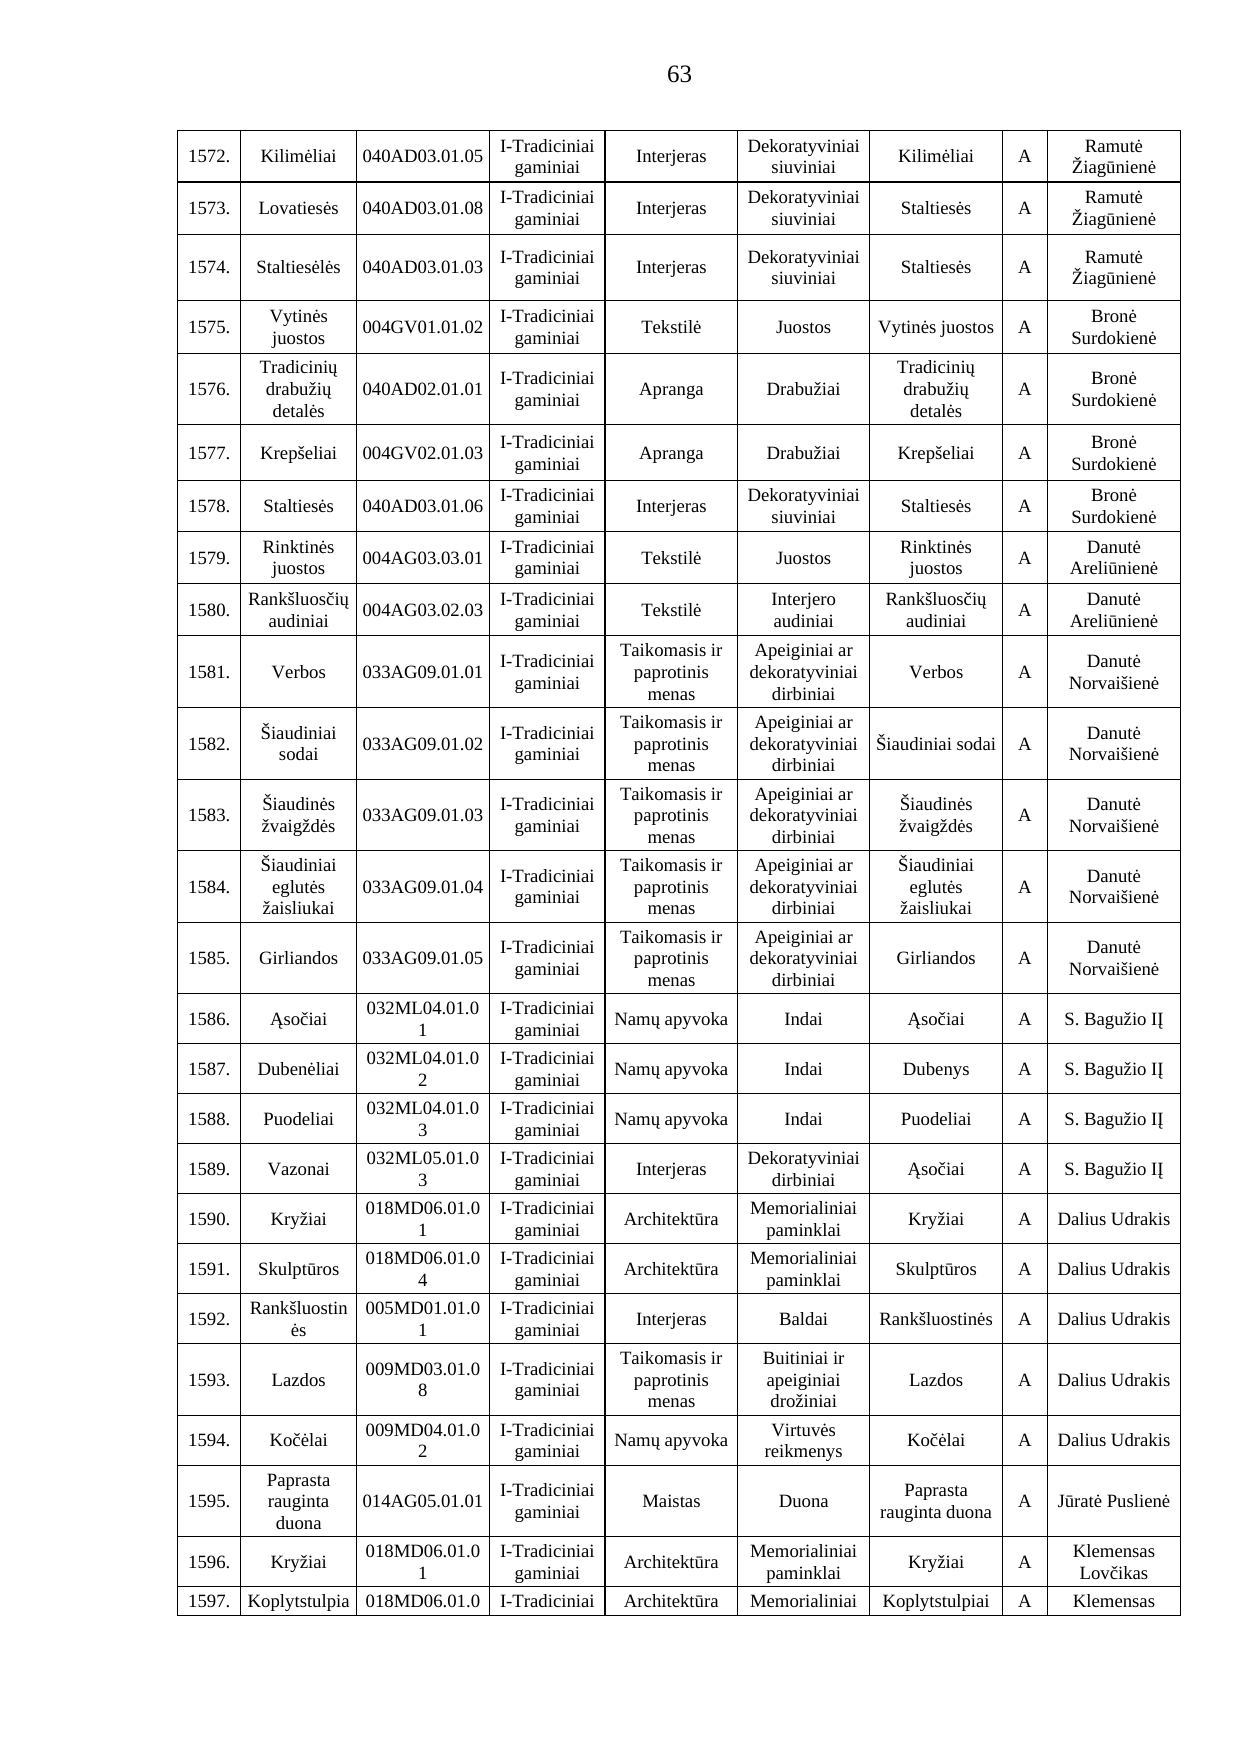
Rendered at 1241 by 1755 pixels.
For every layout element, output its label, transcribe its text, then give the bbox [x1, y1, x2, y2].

table_cell Paprasta rauginta duona [870, 1466, 1002, 1536]
table_cell 1576. [178, 354, 240, 424]
table_cell I-Tradiciniai gaminiai [490, 1344, 604, 1415]
table_cell 040AD03.01.03 [357, 235, 489, 300]
table_cell 1573. [178, 183, 240, 233]
table_cell Kryžiai [870, 1194, 1002, 1243]
table_cell Bronė Surdokienė [1048, 481, 1180, 531]
table_cell Ąsočiai [870, 1144, 1002, 1193]
table_cell I-Tradiciniai gaminiai [490, 994, 604, 1043]
table_cell Ramutė Žiagūnienė [1048, 235, 1180, 300]
table_cell Lazdos [241, 1344, 356, 1415]
table_cell I-Tradiciniai gaminiai [490, 1466, 604, 1536]
table_cell 1584. [178, 851, 240, 922]
table_cell I-Tradiciniai [490, 1587, 604, 1615]
table_cell 040AD03.01.05 [357, 131, 489, 181]
table_cell I-Tradiciniai gaminiai [490, 1537, 604, 1586]
table_cell Staltiesės [870, 481, 1002, 531]
table_cell 1590. [178, 1194, 240, 1243]
table_cell 004AG03.02.03 [357, 584, 489, 635]
table_cell 018MD06.01.01 [357, 1194, 489, 1243]
table_cell I-Tradiciniai gaminiai [490, 923, 604, 993]
table_cell I-Tradiciniai gaminiai [490, 1194, 604, 1243]
table_cell 032ML04.01.03 [357, 1094, 489, 1143]
table_cell Kočėlai [870, 1416, 1002, 1465]
table_cell I-Tradiciniai gaminiai [490, 1144, 604, 1193]
table_cell Interjeras [606, 1144, 737, 1193]
table_cell A [1003, 131, 1047, 181]
table_cell Dubenėliai [241, 1044, 356, 1093]
table_cell Girliandos [870, 923, 1002, 993]
table_cell Puodeliai [241, 1094, 356, 1143]
table_cell 040AD02.01.01 [357, 354, 489, 424]
table_cell Bronė Surdokienė [1048, 425, 1180, 480]
table_cell 032ML04.01.02 [357, 1044, 489, 1093]
table_cell Juostos [738, 532, 869, 583]
table_cell 1595. [178, 1466, 240, 1536]
table_cell Staltiesės [870, 235, 1002, 300]
table_cell 018MD06.01.01 [357, 1537, 489, 1586]
table_cell I-Tradiciniai gaminiai [490, 780, 604, 850]
table_cell Apeiginiai ar dekoratyviniai dirbiniai [738, 780, 869, 850]
table_cell 005MD01.01.01 [357, 1294, 489, 1343]
table_cell Danutė Norvaišienė [1048, 636, 1180, 707]
table_cell Indai [738, 1044, 869, 1093]
table_cell Taikomasis ir paprotinis menas [606, 780, 737, 850]
table_cell Dalius Udrakis [1048, 1416, 1180, 1465]
table_cell A [1003, 1416, 1047, 1465]
table_cell Danutė Norvaišienė [1048, 708, 1180, 778]
table_cell Indai [738, 1094, 869, 1143]
table_cell Verbos [241, 636, 356, 707]
table_cell I-Tradiciniai gaminiai [490, 584, 604, 635]
table_cell Kočėlai [241, 1416, 356, 1465]
table_cell Tradicinių drabužių detalės [241, 354, 356, 424]
table_cell Taikomasis ir paprotinis menas [606, 851, 737, 922]
table_cell Koplytstulpiai [870, 1587, 1002, 1615]
table_cell Interjeras [606, 183, 737, 233]
table_cell I-Tradiciniai gaminiai [490, 851, 604, 922]
table_cell 004GV01.01.02 [357, 301, 489, 352]
table_cell 1594. [178, 1416, 240, 1465]
table_cell A [1003, 1244, 1047, 1293]
table_cell Skulptūros [870, 1244, 1002, 1293]
table_cell Dekoratyviniai siuviniai [738, 235, 869, 300]
table_cell Ąsočiai [241, 994, 356, 1043]
table_cell Paprasta rauginta duona [241, 1466, 356, 1536]
table_cell Interjeras [606, 235, 737, 300]
table_cell Kilimėliai [870, 131, 1002, 181]
table_cell Drabužiai [738, 425, 869, 480]
table_cell Ramutė Žiagūnienė [1048, 183, 1180, 233]
table_cell Šiaudiniai sodai [241, 708, 356, 778]
table_cell Krepšeliai [241, 425, 356, 480]
table_cell 032ML04.01.01 [357, 994, 489, 1043]
table_cell Kryžiai [241, 1194, 356, 1243]
table_cell Taikomasis ir paprotinis menas [606, 708, 737, 778]
table_cell 014AG05.01.01 [357, 1466, 489, 1536]
table_cell Apeiginiai ar dekoratyviniai dirbiniai [738, 923, 869, 993]
table_cell Juostos [738, 301, 869, 352]
table_cell 032ML05.01.03 [357, 1144, 489, 1193]
table_cell Apeiginiai ar dekoratyviniai dirbiniai [738, 636, 869, 707]
table_cell A [1003, 301, 1047, 352]
table_cell Buitiniai ir apeiginiai drožiniai [738, 1344, 869, 1415]
table_cell Duona [738, 1466, 869, 1536]
table_cell Memorialiniai paminklai [738, 1244, 869, 1293]
table_cell Interjero audiniai [738, 584, 869, 635]
table_cell I-Tradiciniai gaminiai [490, 532, 604, 583]
table_cell Šiaudinės žvaigždės [870, 780, 1002, 850]
table_cell A [1003, 1094, 1047, 1143]
table_cell A [1003, 1344, 1047, 1415]
table_cell A [1003, 923, 1047, 993]
table_cell A [1003, 354, 1047, 424]
table_cell 1585. [178, 923, 240, 993]
table_cell Apranga [606, 425, 737, 480]
table_cell 018MD06.01.0 [357, 1587, 489, 1615]
table_cell Klemensas Lovčikas [1048, 1537, 1180, 1586]
table_cell 018MD06.01.04 [357, 1244, 489, 1293]
table_cell Rinktinės juostos [870, 532, 1002, 583]
table_cell A [1003, 532, 1047, 583]
table_cell Rankšluostinės [241, 1294, 356, 1343]
table_cell I-Tradiciniai gaminiai [490, 301, 604, 352]
table_cell Drabužiai [738, 354, 869, 424]
table_cell Dekoratyviniai siuviniai [738, 481, 869, 531]
table_cell S. Bagužio IĮ [1048, 1144, 1180, 1193]
table_cell Taikomasis ir paprotinis menas [606, 1344, 737, 1415]
table_cell Staltiesės [241, 481, 356, 531]
table_cell Apeiginiai ar dekoratyviniai dirbiniai [738, 708, 869, 778]
table_cell I-Tradiciniai gaminiai [490, 235, 604, 300]
table_cell I-Tradiciniai gaminiai [490, 708, 604, 778]
table_cell 1592. [178, 1294, 240, 1343]
table_cell Lazdos [870, 1344, 1002, 1415]
table_cell 1577. [178, 425, 240, 480]
table_cell Rankšluosčių audiniai [241, 584, 356, 635]
table_cell Vytinės juostos [241, 301, 356, 352]
table_cell Danutė Areliūnienė [1048, 584, 1180, 635]
table_cell Vazonai [241, 1144, 356, 1193]
table_cell A [1003, 780, 1047, 850]
table_cell 1579. [178, 532, 240, 583]
table_cell 1572. [178, 131, 240, 181]
table_cell I-Tradiciniai gaminiai [490, 131, 604, 181]
table_cell A [1003, 636, 1047, 707]
table_cell I-Tradiciniai gaminiai [490, 425, 604, 480]
table_cell Memorialiniai paminklai [738, 1537, 869, 1586]
table_cell Architektūra [606, 1587, 737, 1615]
table_cell 004GV02.01.03 [357, 425, 489, 480]
table_cell A [1003, 1537, 1047, 1586]
table_cell Danutė Areliūnienė [1048, 532, 1180, 583]
table_cell Dekoratyviniai dirbiniai [738, 1144, 869, 1193]
table_cell 1583. [178, 780, 240, 850]
table_cell 009MD03.01.08 [357, 1344, 489, 1415]
table_cell Architektūra [606, 1244, 737, 1293]
table_cell A [1003, 1044, 1047, 1093]
table_cell A [1003, 1587, 1047, 1615]
table_cell 1586. [178, 994, 240, 1043]
table_cell Maistas [606, 1466, 737, 1536]
table_cell A [1003, 1466, 1047, 1536]
table_cell 004AG03.03.01 [357, 532, 489, 583]
table_cell Danutė Norvaišienė [1048, 851, 1180, 922]
table_cell Vytinės juostos [870, 301, 1002, 352]
table_cell Dekoratyviniai siuviniai [738, 131, 869, 181]
table_cell I-Tradiciniai gaminiai [490, 1094, 604, 1143]
table_cell 1582. [178, 708, 240, 778]
table_cell I-Tradiciniai gaminiai [490, 1244, 604, 1293]
table_cell Virtuvės reikmenys [738, 1416, 869, 1465]
table_cell A [1003, 481, 1047, 531]
table_cell 1589. [178, 1144, 240, 1193]
table_cell Apeiginiai ar dekoratyviniai dirbiniai [738, 851, 869, 922]
table_cell Dubenys [870, 1044, 1002, 1093]
table_cell I-Tradiciniai gaminiai [490, 183, 604, 233]
table_cell 033AG09.01.03 [357, 780, 489, 850]
table_cell Danutė Norvaišienė [1048, 780, 1180, 850]
table_cell Memorialiniai paminklai [738, 1194, 869, 1243]
table_cell 040AD03.01.08 [357, 183, 489, 233]
table_cell 040AD03.01.06 [357, 481, 489, 531]
table_cell Architektūra [606, 1194, 737, 1243]
table_cell Bronė Surdokienė [1048, 354, 1180, 424]
table_cell Namų apyvoka [606, 1044, 737, 1093]
table_cell 1574. [178, 235, 240, 300]
table_cell Girliandos [241, 923, 356, 993]
table_cell 1588. [178, 1094, 240, 1143]
table_cell A [1003, 584, 1047, 635]
table_cell Namų apyvoka [606, 1094, 737, 1143]
table_cell 033AG09.01.01 [357, 636, 489, 707]
table_cell I-Tradiciniai gaminiai [490, 1416, 604, 1465]
table_cell A [1003, 425, 1047, 480]
table_cell Staltiesės [870, 183, 1002, 233]
table_cell Krepšeliai [870, 425, 1002, 480]
table_cell Verbos [870, 636, 1002, 707]
table_cell Šiaudiniai sodai [870, 708, 1002, 778]
table_cell I-Tradiciniai gaminiai [490, 636, 604, 707]
table_cell 1596. [178, 1537, 240, 1586]
table_cell Dalius Udrakis [1048, 1194, 1180, 1243]
table_cell 1587. [178, 1044, 240, 1093]
table_cell Danutė Norvaišienė [1048, 923, 1180, 993]
table_cell A [1003, 1294, 1047, 1343]
table_cell Architektūra [606, 1537, 737, 1586]
table_cell Memorialiniai [738, 1587, 869, 1615]
table_cell Šiaudiniai eglutės žaisliukai [241, 851, 356, 922]
table_cell 1580. [178, 584, 240, 635]
table_cell Rankšluostinės [870, 1294, 1002, 1343]
table_cell A [1003, 994, 1047, 1043]
table_cell A [1003, 708, 1047, 778]
table_cell A [1003, 1194, 1047, 1243]
table_cell 1578. [178, 481, 240, 531]
table_cell A [1003, 851, 1047, 922]
table_cell A [1003, 235, 1047, 300]
table_cell I-Tradiciniai gaminiai [490, 481, 604, 531]
table_cell Namų apyvoka [606, 1416, 737, 1465]
table_cell I-Tradiciniai gaminiai [490, 354, 604, 424]
table_cell 1597. [178, 1587, 240, 1615]
table_cell 1575. [178, 301, 240, 352]
table_cell Kryžiai [241, 1537, 356, 1586]
table_cell Rinktinės juostos [241, 532, 356, 583]
table_cell Interjeras [606, 1294, 737, 1343]
table_cell Interjeras [606, 131, 737, 181]
table_cell Koplytstulpia [241, 1587, 356, 1615]
table_cell Namų apyvoka [606, 994, 737, 1043]
table_cell Baldai [738, 1294, 869, 1343]
table_cell 009MD04.01.02 [357, 1416, 489, 1465]
table_cell Ąsočiai [870, 994, 1002, 1043]
table_cell S. Bagužio IĮ [1048, 1044, 1180, 1093]
table_cell Tekstilė [606, 584, 737, 635]
table_cell 033AG09.01.04 [357, 851, 489, 922]
table_cell Skulptūros [241, 1244, 356, 1293]
table_cell Tekstilė [606, 532, 737, 583]
table_cell 1581. [178, 636, 240, 707]
table_cell Ramutė Žiagūnienė [1048, 131, 1180, 181]
table_cell Šiaudiniai eglutės žaisliukai [870, 851, 1002, 922]
table_cell Dalius Udrakis [1048, 1344, 1180, 1415]
table_cell Šiaudinės žvaigždės [241, 780, 356, 850]
table_cell 1591. [178, 1244, 240, 1293]
table_cell A [1003, 1144, 1047, 1193]
table_cell Taikomasis ir paprotinis menas [606, 636, 737, 707]
table_cell Puodeliai [870, 1094, 1002, 1143]
table_cell Interjeras [606, 481, 737, 531]
table_cell Tradicinių drabužių detalės [870, 354, 1002, 424]
table_cell Bronė Surdokienė [1048, 301, 1180, 352]
table_cell 1593. [178, 1344, 240, 1415]
table_cell Tekstilė [606, 301, 737, 352]
table_cell Kilimėliai [241, 131, 356, 181]
table_cell Dekoratyviniai siuviniai [738, 183, 869, 233]
table_cell Indai [738, 994, 869, 1043]
table_cell S. Bagužio IĮ [1048, 994, 1180, 1043]
table_cell I-Tradiciniai gaminiai [490, 1044, 604, 1093]
table_cell S. Bagužio IĮ [1048, 1094, 1180, 1143]
table_cell Kryžiai [870, 1537, 1002, 1586]
table_cell I-Tradiciniai gaminiai [490, 1294, 604, 1343]
table_cell Klemensas [1048, 1587, 1180, 1615]
table_cell Lovatiesės [241, 183, 356, 233]
table_cell Dalius Udrakis [1048, 1244, 1180, 1293]
table_cell Dalius Udrakis [1048, 1294, 1180, 1343]
table_cell A [1003, 183, 1047, 233]
table_cell 033AG09.01.05 [357, 923, 489, 993]
table_cell Rankšluosčių audiniai [870, 584, 1002, 635]
table_cell Apranga [606, 354, 737, 424]
table_cell Jūratė Puslienė [1048, 1466, 1180, 1536]
table_cell Taikomasis ir paprotinis menas [606, 923, 737, 993]
table_cell Staltiesėlės [241, 235, 356, 300]
table_cell 033AG09.01.02 [357, 708, 489, 778]
